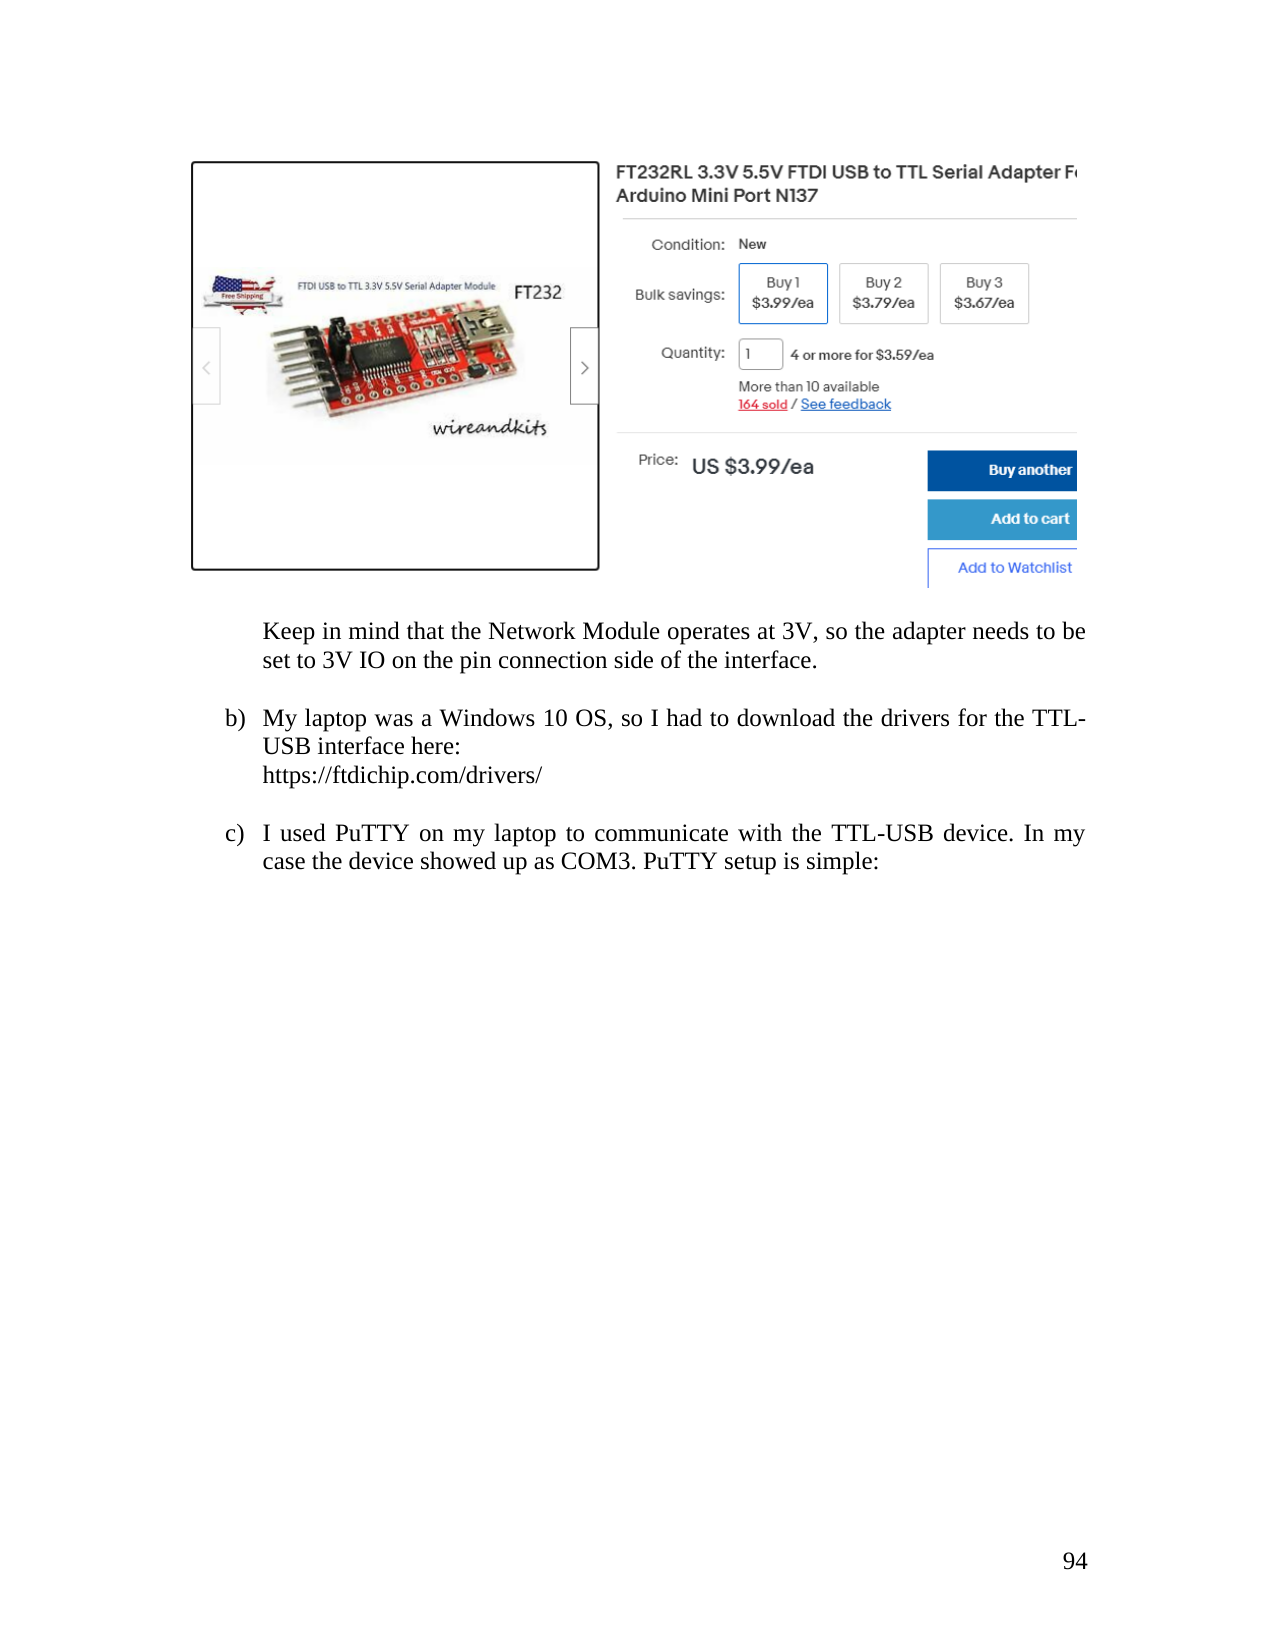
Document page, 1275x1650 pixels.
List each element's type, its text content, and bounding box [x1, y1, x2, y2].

text Keep in mind that the Network Module operates at 3V, so the adapter needs to be set to 3V IO on the pin connection side of the interface. [262, 616, 1087, 674]
text https://ftdichip.com/drivers/ [262, 760, 1087, 789]
list I used PuTTY on my laptop to communicate with the TTL-USB device. In my case the device showed up as COM3. PuTTY setup is simple: [225, 818, 1087, 875]
picture [187, 149, 1077, 588]
list My laptop was a Windows 10 OS, so I had to download the drivers for the TTL-USB interface here: [225, 703, 1087, 760]
